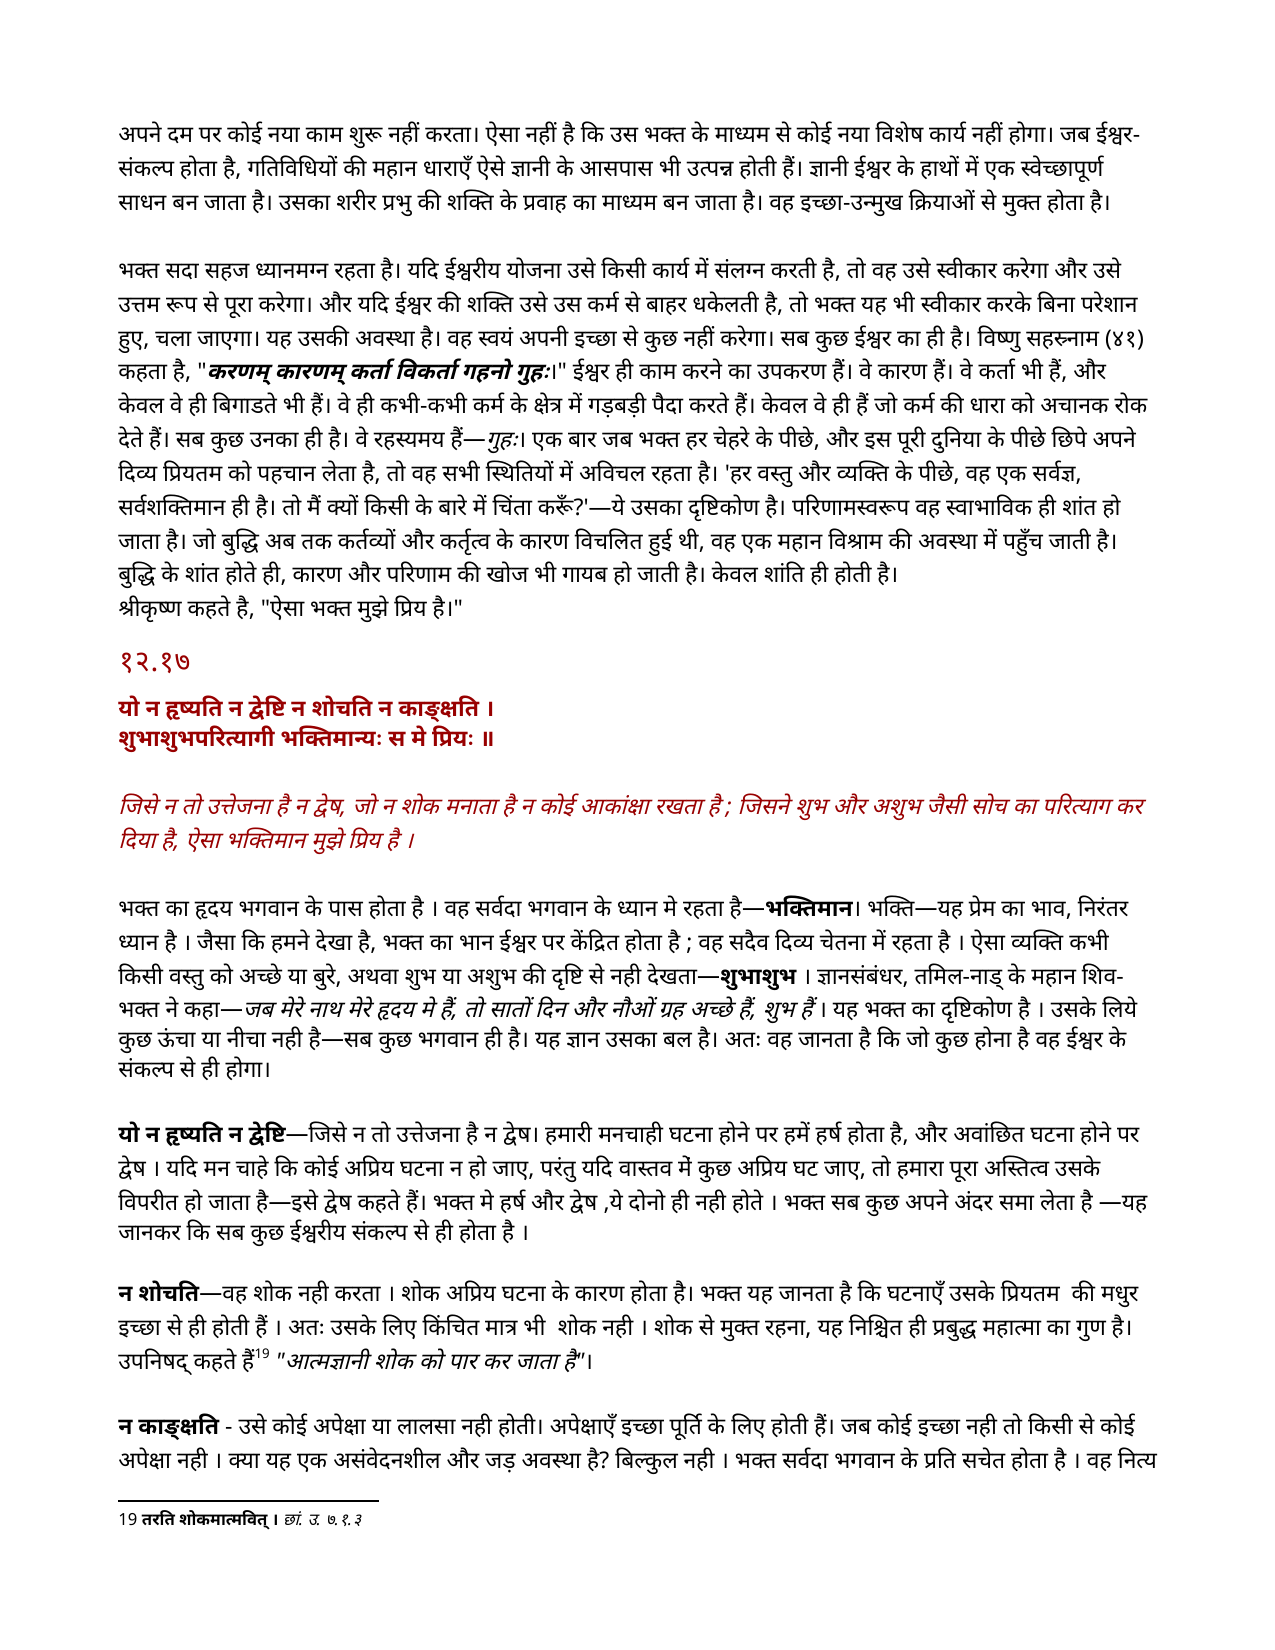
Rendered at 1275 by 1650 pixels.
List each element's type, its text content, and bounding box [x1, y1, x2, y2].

text अपने दम पर कोई नया काम शुरू नहीं करता। ऐसा नहीं है कि उस भक्त के माध्यम से कोई नया विशेष कार्य नहीं होगा। जब ईश्वर-संकल्प होता है, गतिविधियों की महान धाराएँ ऐसे ज्ञानी के आसपास भी उत्पन्न होती हैं। ज्ञानी ईश्वर के हाथों में एक स्वेच्छापूर्ण साधन बन जाता है। उसका शरीर प्रभु की शक्ति के प्रवाह का माध्यम बन जाता है। वह इच्छा-उन्मुख क्रियाओं से मुक्त होता है। [118, 118, 1157, 220]
text जिसे न तो उत्तेजना है न द्वेष, जो न शोक मनाता है न कोई आकांक्षा रखता है ; जिसने शुभ और अशुभ जैसी सोच का परित्याग कर दिया है, ऐसा भक्तिमान मुझे प्रिय है । [118, 790, 1157, 858]
text शुभाशुभपरित्यागी भक्तिमान्यः स मे प्रियः ॥ [118, 726, 1157, 756]
subtitle १२.१७ [118, 641, 1157, 684]
text तरति शोकमात्मवित् । छां. उ. ७.१.३ [118, 1507, 1157, 1532]
text भक्त सदा सहज ध्यानमग्न रहता है। यदि ईश्वरीय योजना उसे किसी कार्य में संलग्न करती है, तो वह उसे स्वीकार करेगा और उसे उत्तम रूप से पूरा करेगा। और यदि ईश्वर की शक्ति उसे उस कर्म से बाहर धकेलती है, तो भक्त यह भी स्वीकार करके बिना परेशान हुए, चला जाएगा। यह उसकी अवस्था है। वह स्वयं अपनी इच्छा से कुछ नहीं करेगा। सब कुछ ईश्वर का ही है। विष्णु सहस्र्नाम (४१) कहता है, "करणम् कारणम् कर्ता विकर्ता गहनो गुहः।" ईश्वर ही काम करने का उपकरण हैं। वे कारण हैं। वे कर्ता भी हैं, और केवल वे ही बिगाडते भी हैं। वे ही कभी-कभी कर्म के क्षेत्र में गड़बड़ी पैदा करते हैं। केवल वे ही हैं जो कर्म की धारा को अचानक रोक देते हैं। सब कुछ उनका ही है। वे रहस्यमय हैं—गुहः। एक बार जब भक्त हर चेहरे के पीछे, और इस पूरी दुनिया के पीछे छिपे अपने दिव्य प्रियतम को पहचान लेता है, तो वह सभी स्थितियों में अविचल रहता है। 'हर वस्तु और व्यक्ति के पीछे, वह एक सर्वज्ञ, सर्वशक्तिमान ही है। तो मैं क्यों किसी के बारे में चिंता करूँ?'—ये उसका दृष्टिकोण है। परिणामस्वरूप वह स्वाभाविक ही शांत हो जाता है। जो बुद्धि अब तक कर्तव्यों और कर्तृत्व के कारण विचलित हुई थी, वह एक महान विश्राम की अवस्था में पहुँच जाती है। बुद्धि के शांत होते ही, कारण और परिणाम की खोज भी गायब हो जाती है। केवल शांति ही होती है। [118, 254, 1157, 592]
text भक्त का हृदय भगवान के पास होता है । वह सर्वदा भगवान के ध्यान मे रहता है—भक्तिमान। भक्ति—यह प्रेम का भाव, निरंतर ध्यान है । जैसा कि हमने देखा है, भक्त का भान ईश्वर पर केंद्रित होता है ; वह सदैव दिव्य चेतना में रहता है । ऐसा व्यक्ति कभी किसी वस्तु को अच्छे या बुरे, अथवा शुभ या अशुभ की दृष्टि से नही देखता—शुभाशुभ । ज्ञानसंबंधर, तमिल-नाड् के महान शिव-भक्त ने कहा—जब मेरे नाथ मेरे हृदय मे हैं, तो सातों दिन और नौओं ग्रह अच्छे हैं, शुभ हैं । यह भक्त का दृष्टिकोण है । उसके लिये कुछ ऊंचा या नीचा नही है—सब कुछ भगवान ही है। यह ज्ञान उसका बल है। अतः वह जानता है कि जो कुछ होना है वह ईश्वर के संकल्प से ही होगा। [118, 892, 1157, 1087]
text श्रीकृष्ण कहते है, "ऐसा भक्त मुझे प्रिय है।" [118, 592, 1157, 626]
text यो न हृष्यति न द्वेष्टि न शोचति न काङ्क्षति । [118, 696, 1157, 726]
text न काङ्क्षति - उसे कोई अपेक्षा या लालसा नही होती। अपेक्षाएँ इच्छा पूर्ति के लिए होती हैं। जब कोई इच्छा नही तो किसी से कोई अपेक्षा नही । क्या यह एक असंवेदनशील और जड़ अवस्था है? बिल्कुल नही । भक्त सर्वदा भगवान के प्रति सचेत होता है । वह नित्य [118, 1410, 1157, 1478]
text न शोचति—वह शोक नही करता । शोक अप्रिय घटना के कारण होता है। भक्त यह जानता है कि घटनाएँ उसके प्रियतम की मधुर इच्छा से ही होती हैं । अतः उसके लिए किंचित मात्र भी शोक नही । शोक से मुक्त रहना, यह निश्चित ही प्रबुद्ध महात्मा का गुण है। उपनिषद् कहते हैं "आत्मज्ञानी शोक को पार कर जाता है"। [118, 1281, 1157, 1379]
text यो न हृष्यति न द्वेष्टि—जिसे न तो उत्तेजना है न द्वेष। हमारी मनचाही घटना होने पर हमें हर्ष होता है, और अवांछित घटना होने पर द्वेष । यदि मन चाहे कि कोई अप्रिय घटना न हो जाए, परंतु यदि वास्तव में‌ कुछ अप्रिय घट जाए, तो हमारा पूरा अस्तित्व उसके विपरीत हो जाता है—इसे द्वेष कहते हैं। भक्त मे हर्ष और द्वेष ,ये दोनो ही नही होते । भक्त सब कुछ अपने अंदर समा लेता है —यह जानकर कि सब कुछ ईश्वरीय संकल्प से ही होता है । [118, 1118, 1157, 1250]
